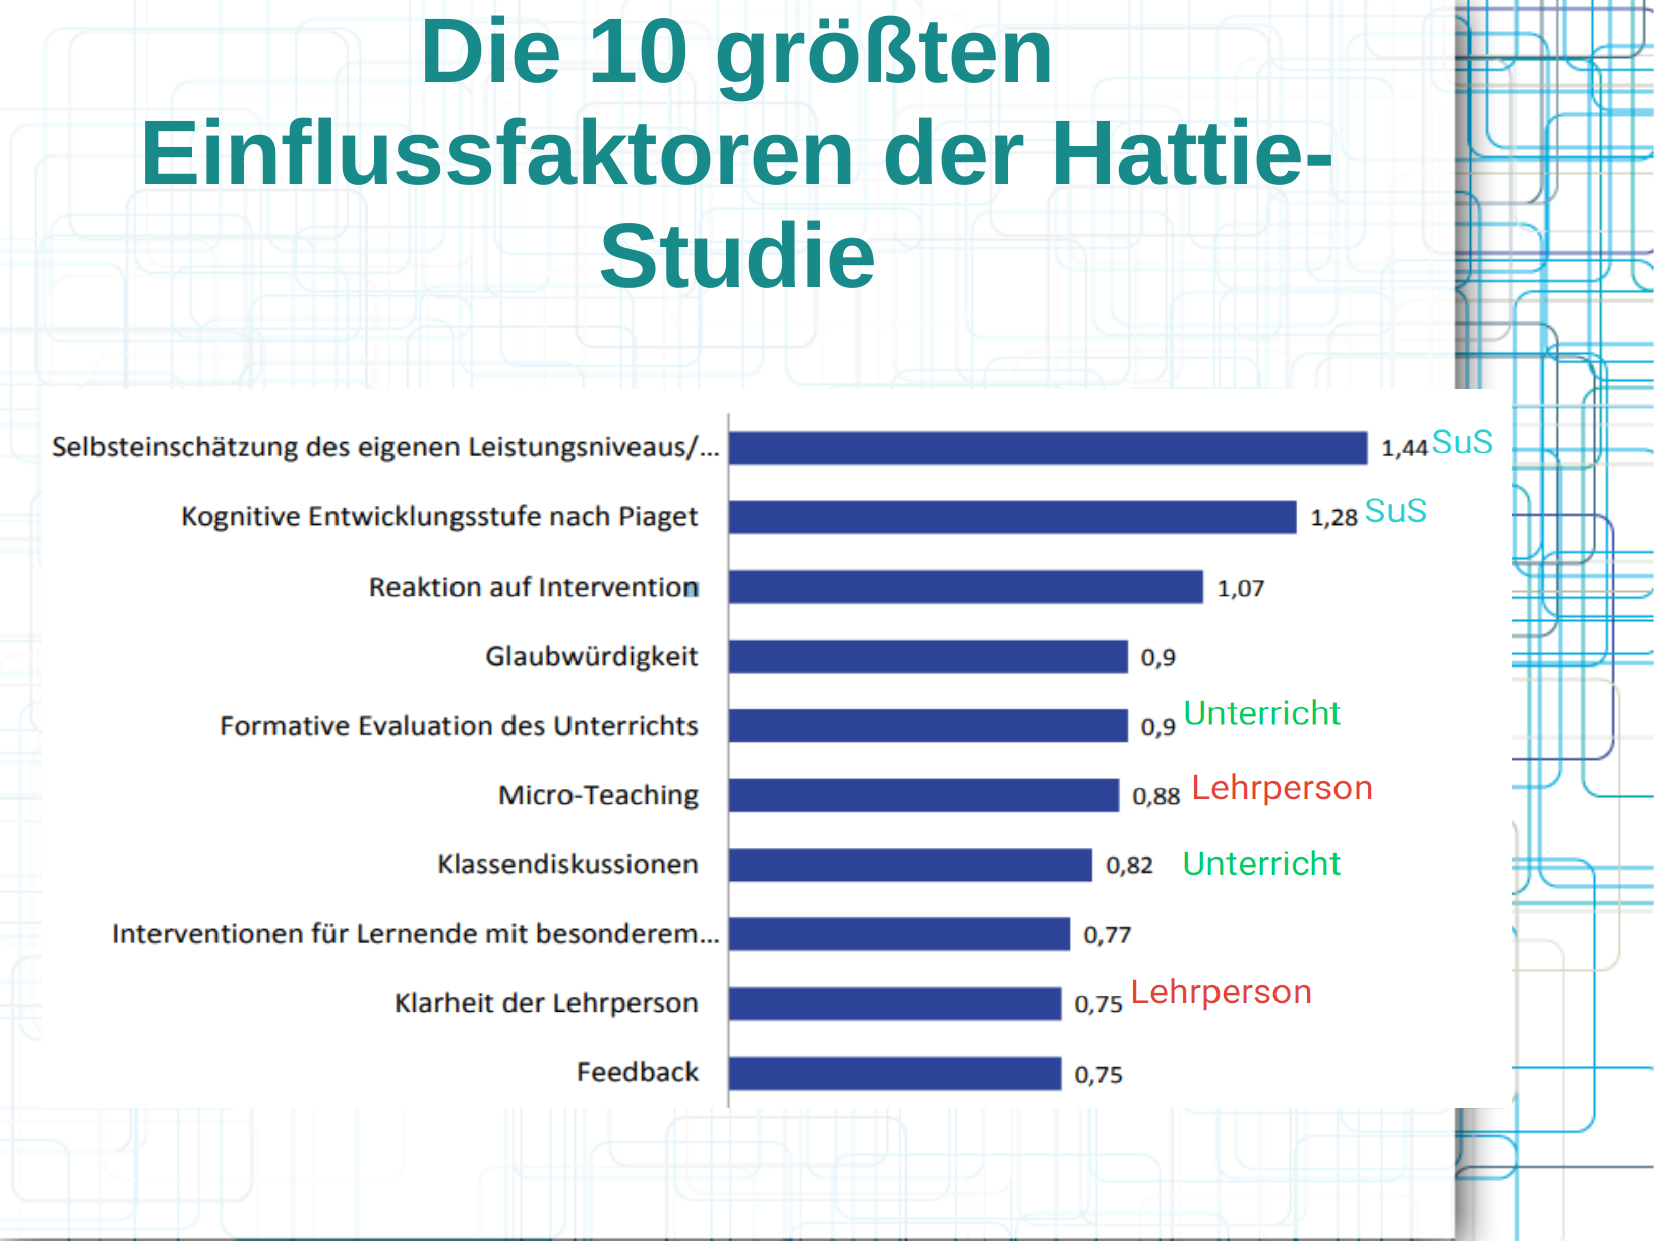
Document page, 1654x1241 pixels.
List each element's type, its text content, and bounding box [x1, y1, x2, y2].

title Die 10 größten Einflussfaktoren der Hattie-Studie [59, 0, 1418, 307]
picture [0, 0, 1654, 1241]
